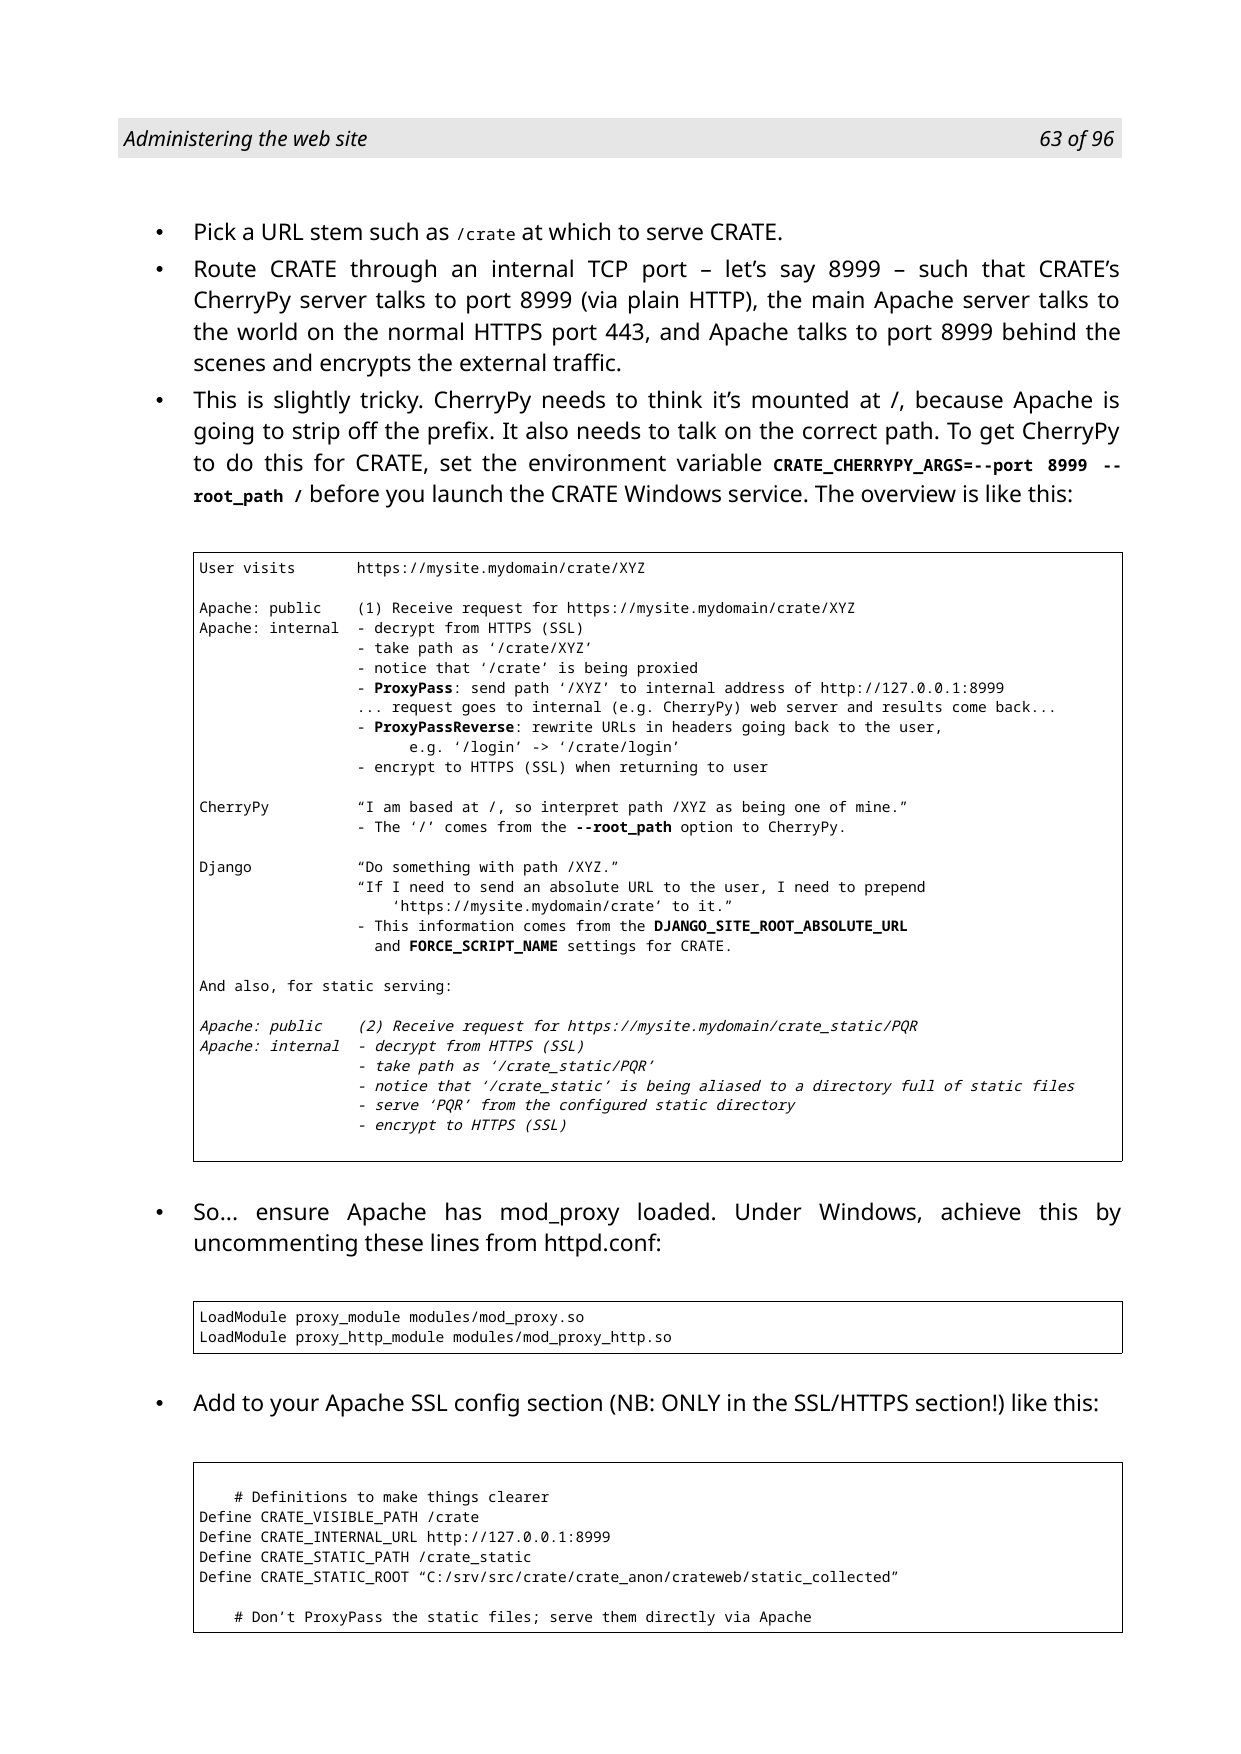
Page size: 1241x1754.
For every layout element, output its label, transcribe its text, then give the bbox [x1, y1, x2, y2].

list Pick a URL stem such as /crate at which to serve CRATE. [156, 216, 1122, 247]
table_header LoadModule proxy_module modules/mod_proxy.so LoadModule proxy_http_module modules/mod_proxy_http.so [194, 1302, 1122, 1352]
table_header # Definitions to make things clearer Define CRATE_VISIBLE_PATH /crate Define CRATE_INTERNAL_URL http://127.0.0.1:8999 Define CRATE_STATIC_PATH /crate_static Define CRATE_STATIC_ROOT “C:/srv/src/crate/crate_anon/crateweb/static_collected” # Don’t ProxyPass the static files; serve them directly via Apache [194, 1463, 1122, 1632]
list So... ensure Apache has mod_proxy loaded. Under Windows, achieve this by uncommenting these lines from httpd.conf: [156, 1195, 1122, 1258]
list This is slightly tricky. CherryPy needs to think it’s mounted at /, because Apache is going to strip off the prefix. It also needs to talk on the correct path. To get CherryPy to do this for CRATE, set the environment variable CRATE_CHERRYPY_ARGS=--port 8999 --root_path / before you launch the CRATE Windows service. The overview is like this: [156, 384, 1122, 509]
list Route CRATE through an internal TCP port – let’s say 8999 – such that CRATE’s CherryPy server talks to port 8999 (via plain HTTP), the main Apache server talks to the world on the normal HTTPS port 443, and Apache talks to port 8999 behind the scenes and encrypts the external traffic. [156, 253, 1122, 378]
table_header User visits https://mysite.mydomain/crate/XYZ Apache: public (1) Receive request for https://mysite.mydomain/crate/XYZ Apache: internal - decrypt from HTTPS (SSL) - take path as ‘/crate/XYZ’ - notice that ‘/crate’ is being proxied - ProxyPass: send path ‘/XYZ’ to internal address of http://127.0.0.1:8999 ... request goes to internal (e.g. CherryPy) web server and results come back... - ProxyPassReverse: rewrite URLs in headers going back to the user, e.g. ‘/login’ -> ‘/crate/login’ - encrypt to HTTPS (SSL) when returning to user CherryPy “I am based at /, so interpret path /XYZ as being one of mine.” - The ‘/’ comes from the --root_path option to CherryPy. Django “Do something with path /XYZ.” “If I need to send an absolute URL to the user, I need to prepend ‘https://mysite.mydomain/crate’ to it.” - This information comes from the DJANGO_SITE_ROOT_ABSOLUTE_URL and FORCE_SCRIPT_NAME settings for CRATE. And also, for static serving: Apache: public (2) Receive request for https://mysite.mydomain/crate_static/PQR Apache: internal - decrypt from HTTPS (SSL) - take path as ‘/crate_static/PQR’ - notice that ‘/crate_static’ is being aliased to a directory full of static files - serve ‘PQR’ from the configured static directory - encrypt to HTTPS (SSL) [194, 553, 1122, 1161]
list Add to your Apache SSL config section (NB: ONLY in the SSL/HTTPS section!) like this: [156, 1387, 1122, 1418]
